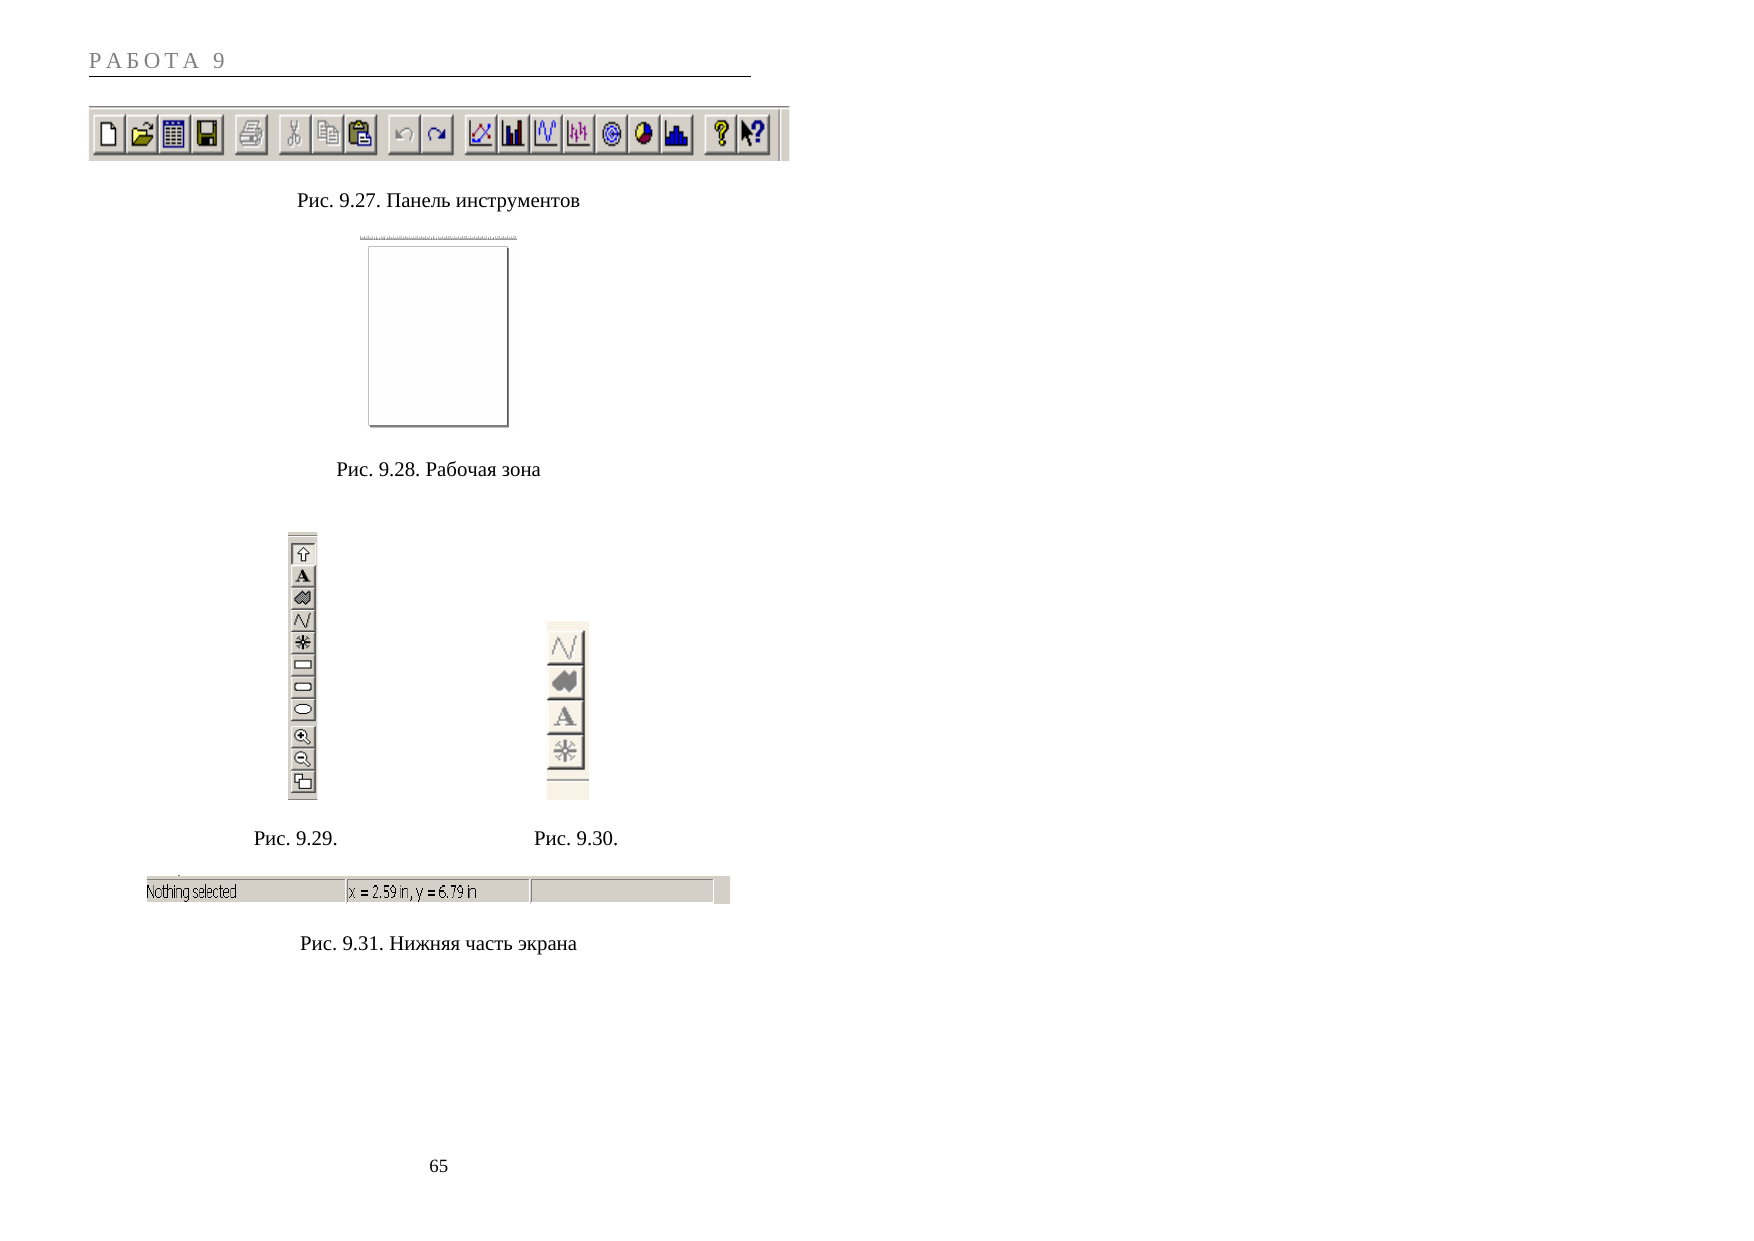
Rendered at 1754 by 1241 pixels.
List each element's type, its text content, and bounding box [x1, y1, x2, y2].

text Рис. 9.31. Нижняя часть экрана [89, 930, 788, 954]
picture [146, 875, 731, 904]
picture [88, 106, 790, 161]
text Рис. 9.28. Рабочая зона [89, 457, 788, 481]
picture [360, 236, 517, 431]
text Рис. 9.27. Панель инструментов [89, 187, 788, 212]
picture [288, 532, 318, 800]
text Рис. 9.29. Рис. 9.30. [89, 826, 788, 850]
